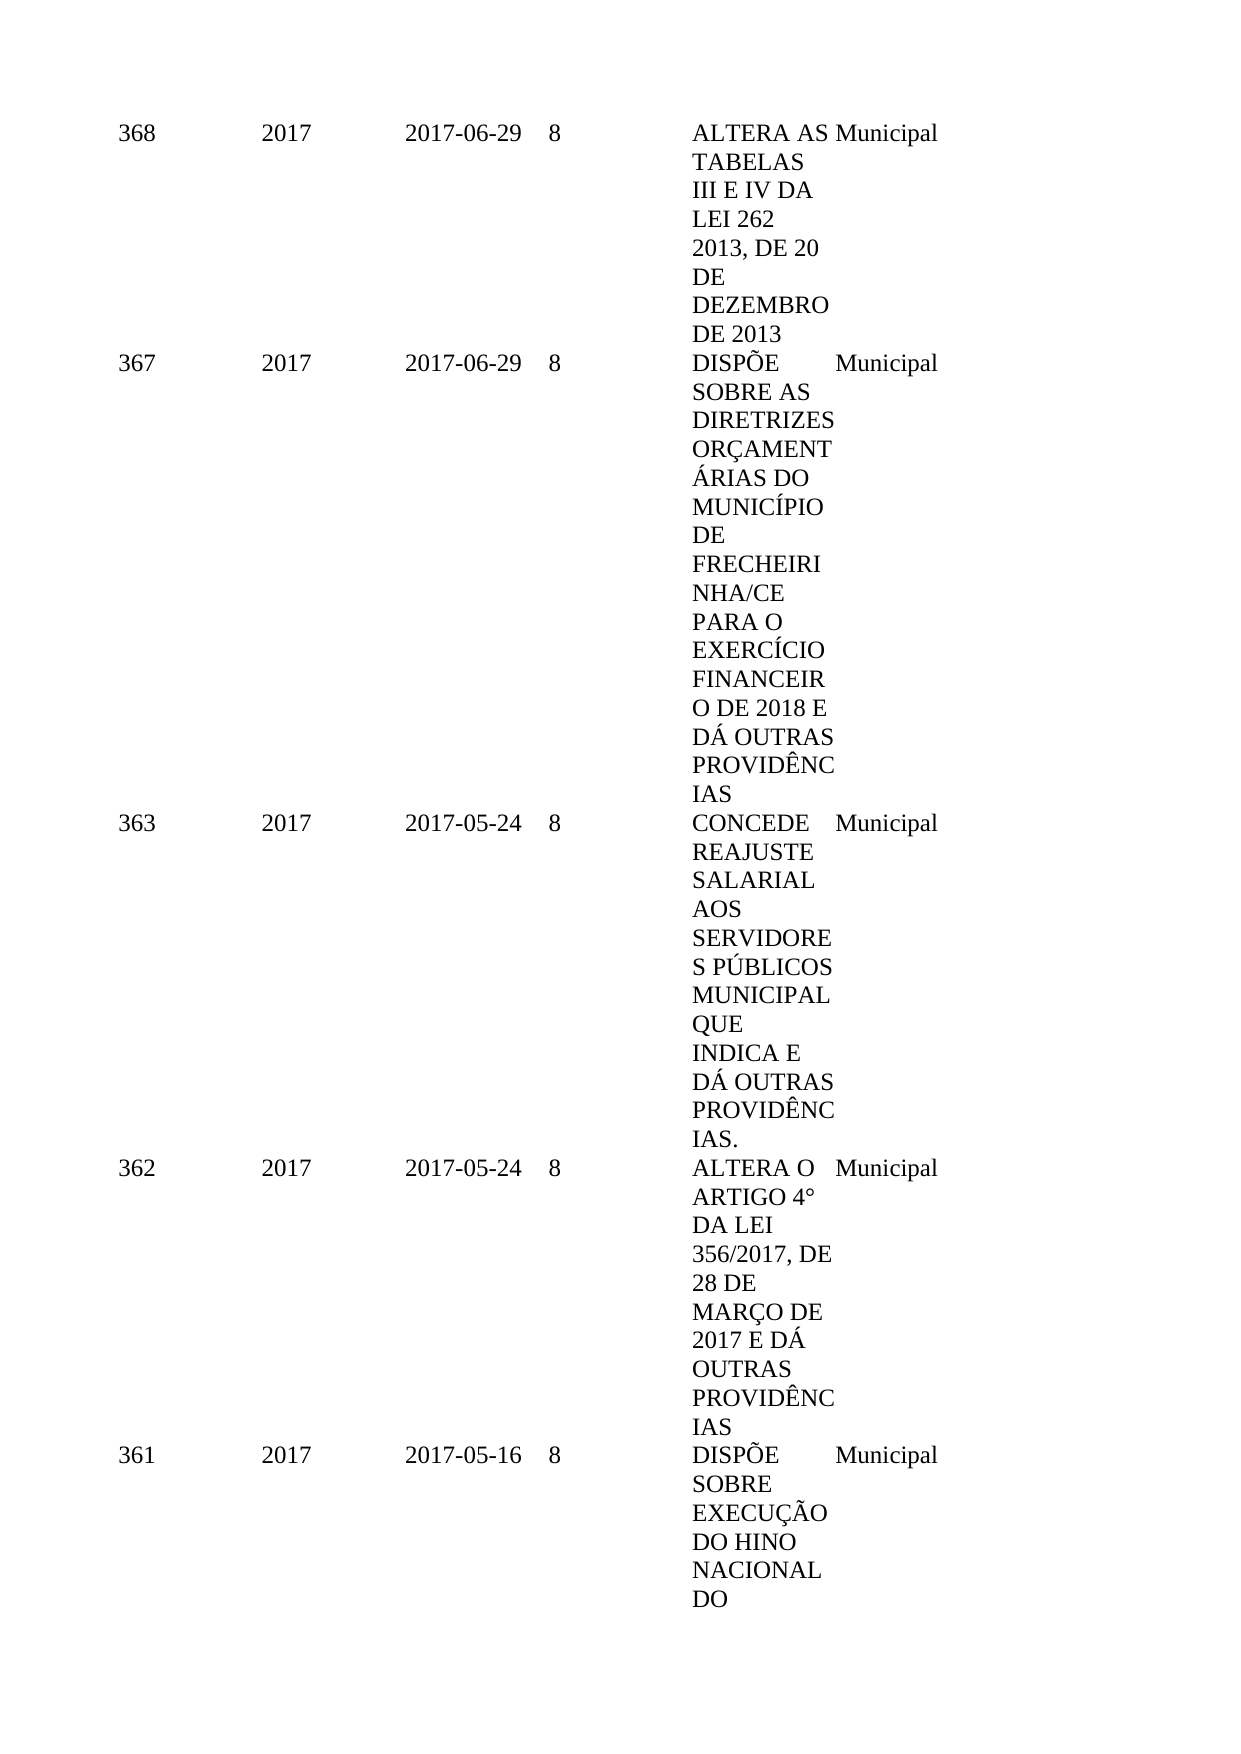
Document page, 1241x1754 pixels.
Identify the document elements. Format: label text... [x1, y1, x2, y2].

table_cell Municipal [835, 808, 979, 1153]
table_cell 363 [118, 808, 261, 1153]
table_cell 2017 [261, 118, 405, 348]
table_cell 2017-05-16 [405, 1441, 548, 1613]
table_cell 367 [118, 348, 261, 808]
table_cell ALTERA O ARTIGO 4° DA LEI 356/2017, DE 28 DE MARÇO DE 2017 E DÁ OUTRAS PROVIDÊNCIAS [692, 1153, 835, 1441]
table_cell 2017-05-24 [405, 808, 548, 1153]
table_cell 8 [548, 1441, 692, 1613]
table_cell ALTERA AS TABELAS III E IV DA LEI 262 2013, DE 20 DE DEZEMBRO DE 2013 [692, 118, 835, 348]
table_cell CONCEDE REAJUSTE SALARIAL AOS SERVIDORES PÚBLICOS MUNICIPAL QUE INDICA E DÁ OUTRAS PROVIDÊNCIAS. [692, 808, 835, 1153]
table_cell 8 [548, 348, 692, 808]
table_cell [979, 1153, 1122, 1441]
table_cell [979, 808, 1122, 1153]
table_cell Municipal [835, 1441, 979, 1613]
table_cell 2017 [261, 1441, 405, 1613]
table_cell Municipal [835, 1153, 979, 1441]
table_cell 2017 [261, 348, 405, 808]
table_cell 361 [118, 1441, 261, 1613]
table_cell 362 [118, 1153, 261, 1441]
table_cell Municipal [835, 118, 979, 348]
table_cell 8 [548, 118, 692, 348]
table_cell DISPÕE SOBRE AS DIRETRIZES ORÇAMENTÁRIAS DO MUNICÍPIO DE FRECHEIRINHA/CE PARA O EXERCÍCIO FINANCEIRO DE 2018 E DÁ OUTRAS PROVIDÊNCIAS [692, 348, 835, 808]
table_cell 2017 [261, 808, 405, 1153]
table_cell [979, 1441, 1122, 1613]
table_cell Municipal [835, 348, 979, 808]
table_cell 2017-06-29 [405, 348, 548, 808]
table_cell 2017-05-24 [405, 1153, 548, 1441]
table_cell 2017 [261, 1153, 405, 1441]
table_cell 2017-06-29 [405, 118, 548, 348]
table_cell [979, 348, 1122, 808]
table_cell 368 [118, 118, 261, 348]
table_cell 8 [548, 808, 692, 1153]
table_cell DISPÕE SOBRE EXECUÇÃO DO HINO NACIONAL DO [692, 1441, 835, 1613]
table_cell [979, 118, 1122, 348]
table_cell 8 [548, 1153, 692, 1441]
